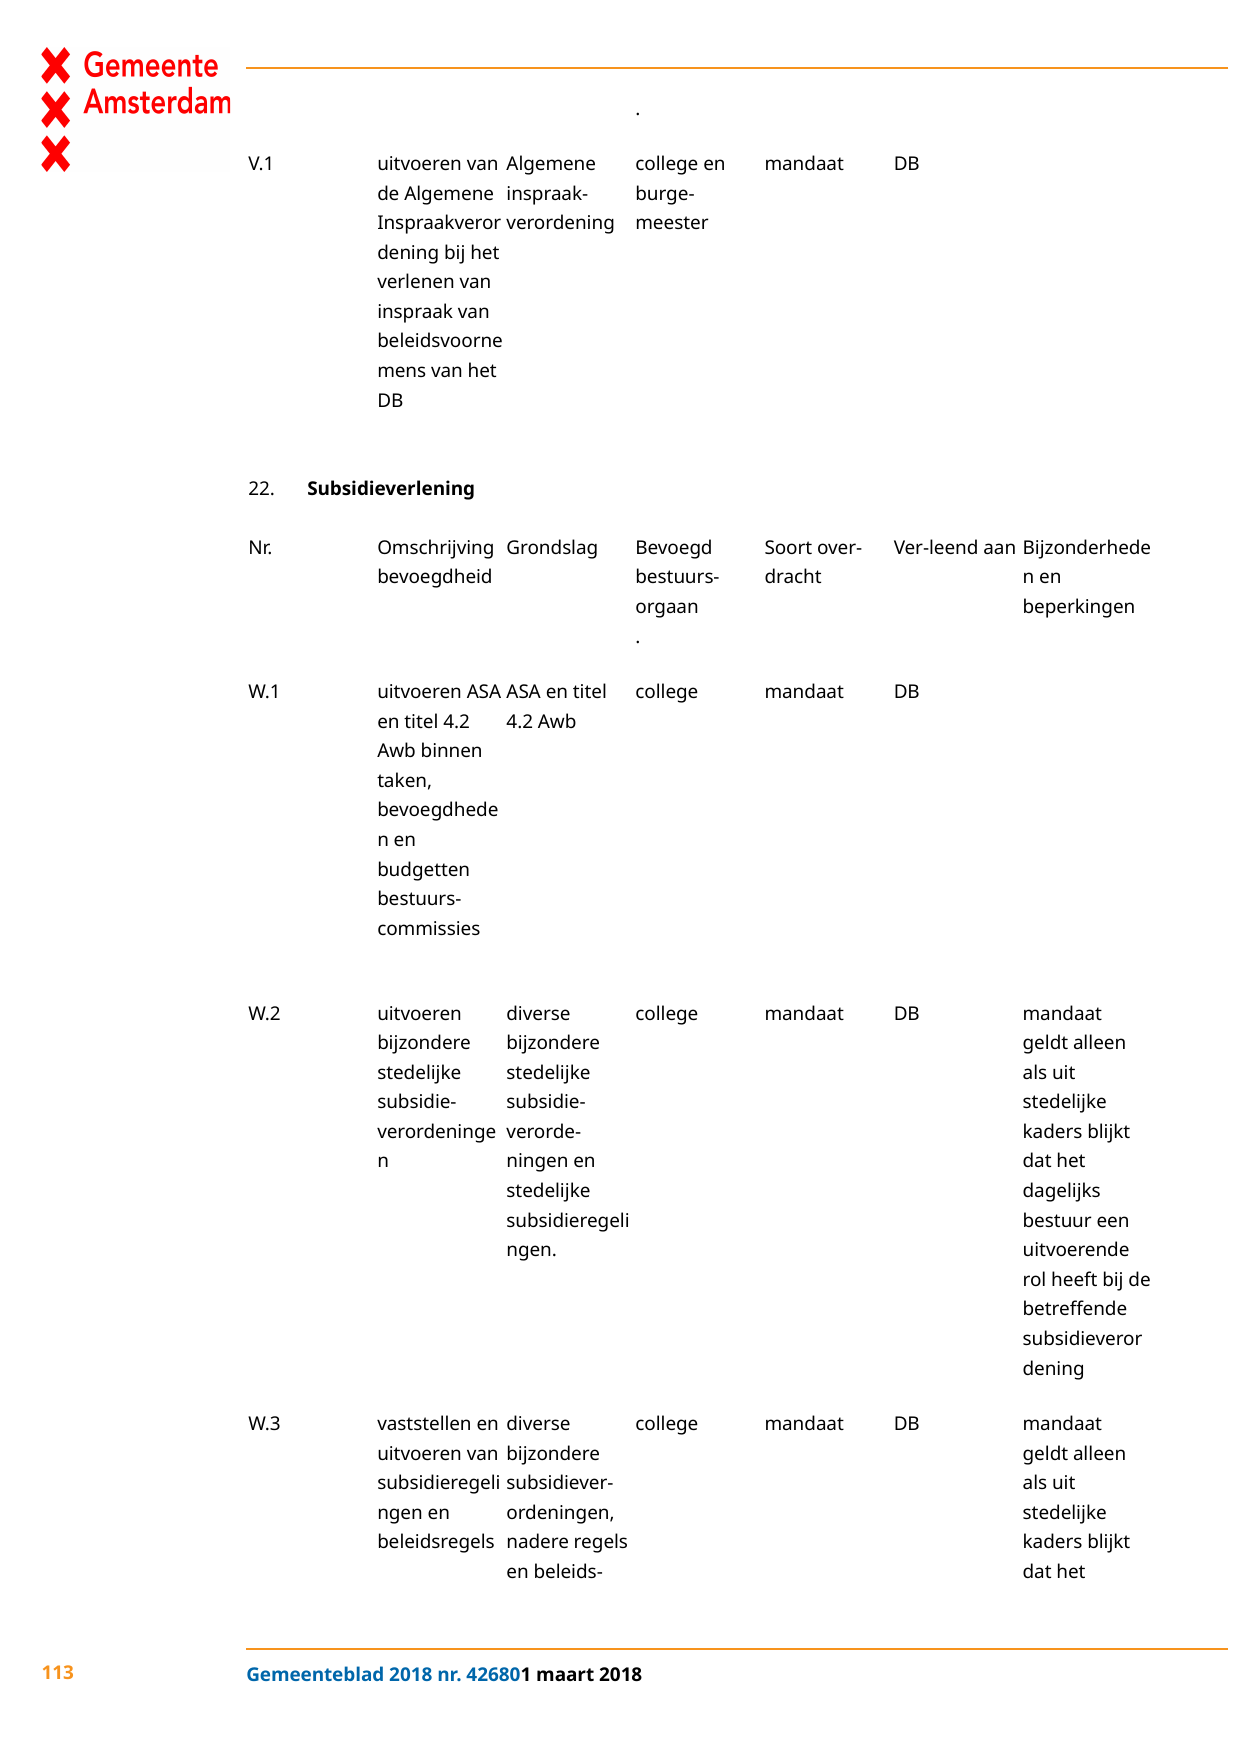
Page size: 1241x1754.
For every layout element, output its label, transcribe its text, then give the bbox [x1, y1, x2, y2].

table_cell college [635, 1381, 764, 1584]
table_header Soort over-dracht [764, 505, 893, 649]
table_header . [635, 95, 764, 121]
table_header Ver-leend aan [894, 505, 1022, 649]
table_cell Algemene inspraak-verordening [506, 121, 635, 442]
table_cell [1023, 121, 1152, 442]
table_header [894, 95, 1022, 121]
table_cell DB [894, 649, 1022, 970]
table_cell [1023, 649, 1152, 970]
table_header Bijzonderheden en beperkingen [1023, 505, 1152, 649]
table_cell diverse bijzondere subsidiever-ordeningen, nadere regels en beleids- [506, 1381, 635, 1584]
table_header Grondslag [506, 505, 635, 649]
table_cell ASA en titel 4.2 Awb [506, 649, 635, 970]
table_cell uitvoeren ASA en titel 4.2 Awb binnen taken, bevoegdheden en budgetten bestuurs-commissies [377, 649, 506, 970]
table_cell W.3 [248, 1381, 377, 1584]
picture [41, 47, 231, 172]
table_header Omschrijving bevoegdheid [377, 505, 506, 649]
table_cell diverse bijzondere stedelijke subsidie-verorde-ningen en stedelijke subsidieregelingen. [506, 970, 635, 1381]
table_cell uitvoeren bijzondere stedelijke subsidie-verordeningen [377, 970, 506, 1381]
table_header [764, 95, 893, 121]
table_cell mandaat geldt alleen als uit stedelijke kaders blijkt dat het dagelijks bestuur een uitvoerende rol heeft bij de betreffende subsidieverordening [1023, 970, 1152, 1381]
table_cell college en burge-meester [635, 121, 764, 442]
table_cell mandaat [764, 649, 893, 970]
table_cell college [635, 649, 764, 970]
table_cell uitvoeren van de Algemene Inspraakverordening bij het verlenen van inspraak van beleidsvoornemens van het DB [377, 121, 506, 442]
table_header Nr. [248, 505, 377, 649]
table_cell college [635, 970, 764, 1381]
table_cell vaststellen en uitvoeren van subsidieregelingen en beleidsregels [377, 1381, 506, 1584]
table_cell mandaat [764, 970, 893, 1381]
table_header [248, 95, 377, 121]
table_cell mandaat geldt alleen als uit stedelijke kaders blijkt dat het [1023, 1381, 1152, 1584]
table_cell mandaat [764, 121, 893, 442]
list Subsidieverlening [248, 475, 1152, 501]
table_header [506, 95, 635, 121]
table_header [377, 95, 506, 121]
table_header [1023, 95, 1152, 121]
table_cell DB [894, 1381, 1022, 1584]
table_cell V.1 [248, 121, 377, 442]
table_cell W.1 [248, 649, 377, 970]
table_cell mandaat [764, 1381, 893, 1584]
table_header Bevoegd bestuurs-orgaan . [635, 505, 764, 649]
table_cell W.2 [248, 970, 377, 1381]
table_cell DB [894, 121, 1022, 442]
table_cell DB [894, 970, 1022, 1381]
